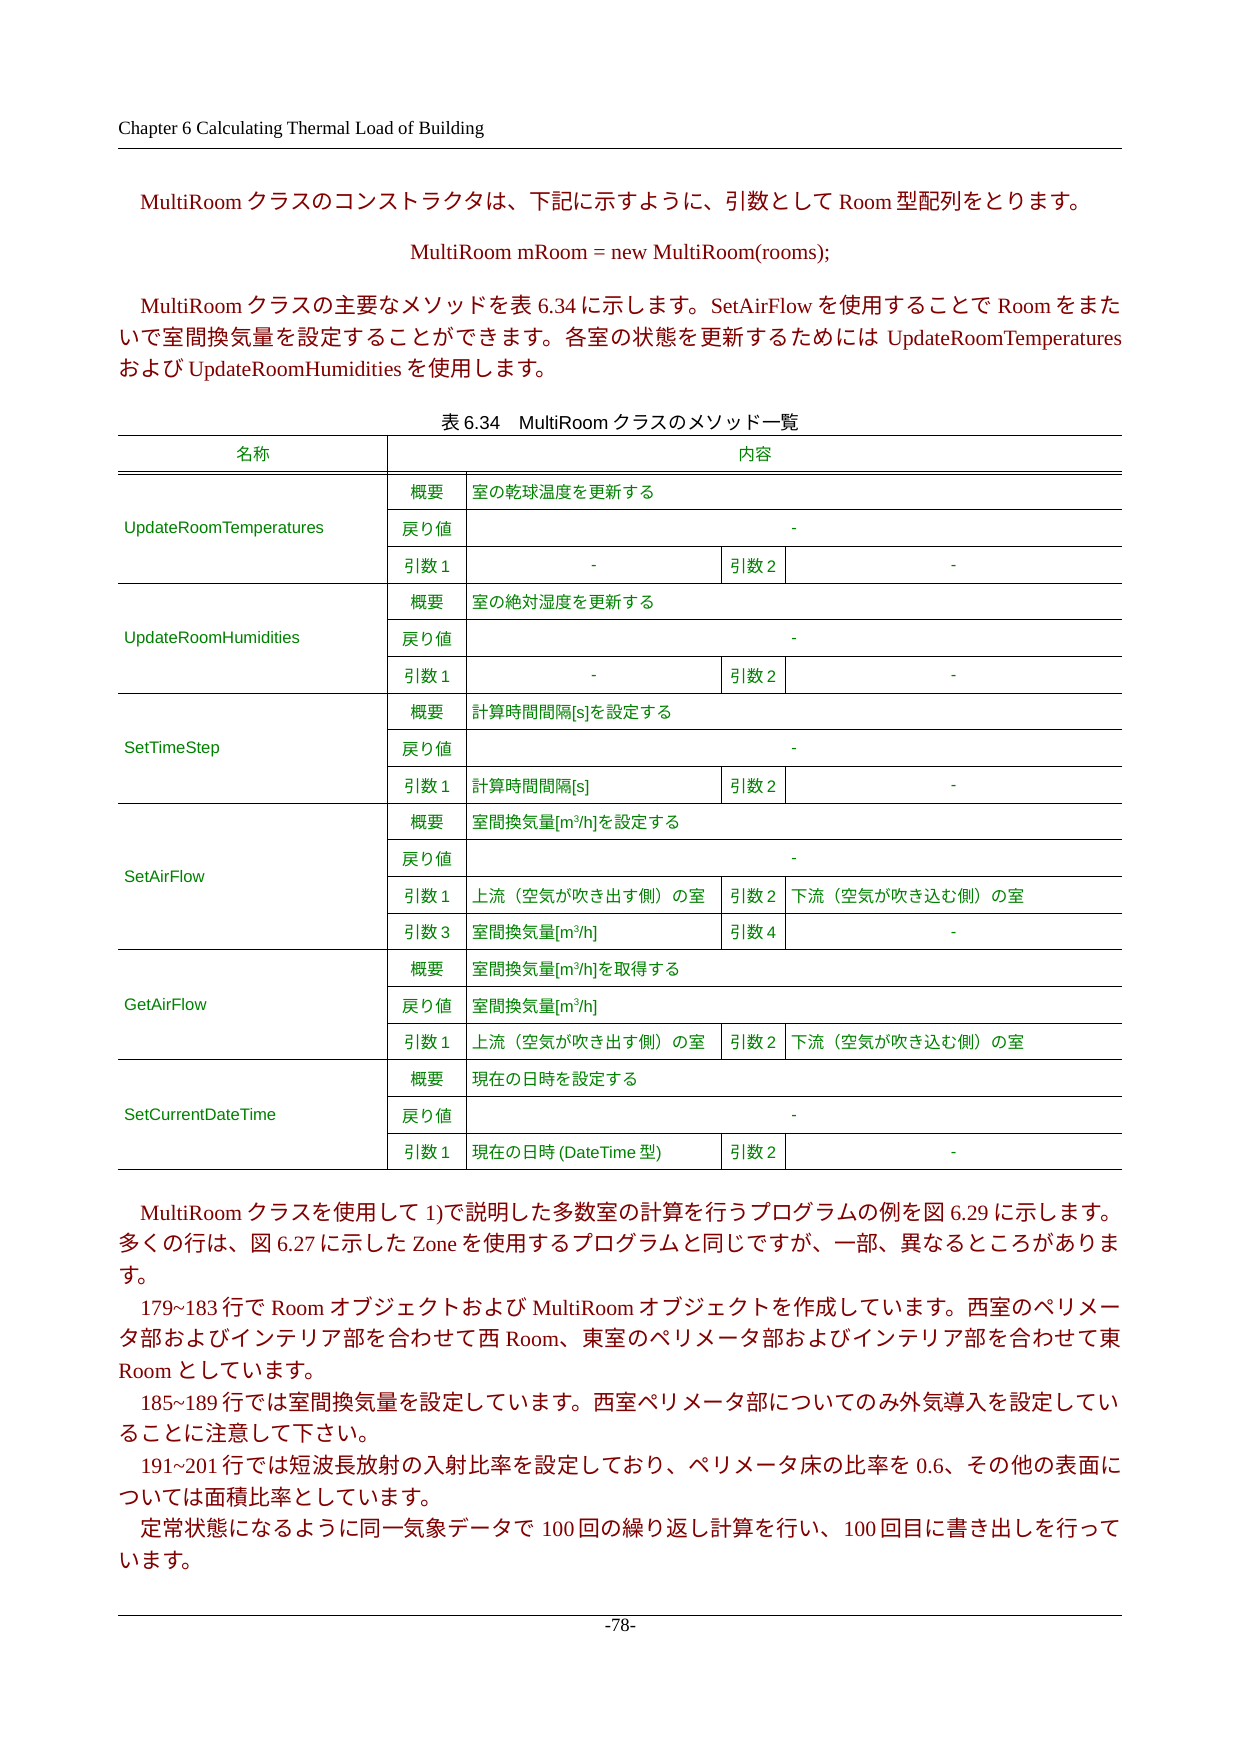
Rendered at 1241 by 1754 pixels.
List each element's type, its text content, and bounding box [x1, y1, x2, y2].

table_cell - [786, 767, 1122, 802]
table_cell 引数2 [722, 1024, 785, 1059]
text 191~201行では短波長放射の入射比率を設定しており、ペリメータ床の比率を0.6、その他の表面については面積比率としています。 [118, 1448, 1122, 1511]
table_cell SetTimeStep [118, 694, 387, 802]
table_cell 戻り値 [388, 987, 466, 1022]
table_cell 引数1 [388, 657, 466, 692]
table_cell 引数1 [388, 1134, 466, 1169]
table_cell UpdateRoomTemperatures [118, 475, 387, 582]
table_cell 概要 [388, 694, 466, 729]
table_cell 引数1 [388, 767, 466, 802]
text 定常状態になるように同一気象データで100回の繰り返し計算を行い、100回目に書き出しを行っています。 [118, 1511, 1122, 1574]
table_cell 戻り値 [388, 510, 466, 546]
table_cell - [467, 547, 721, 582]
table_cell 引数2 [722, 767, 785, 802]
table_cell 戻り値 [388, 730, 466, 766]
table_cell 引数2 [722, 657, 785, 692]
table_cell - [467, 657, 721, 692]
table_cell 概要 [388, 804, 466, 839]
table_cell GetAirFlow [118, 950, 387, 1059]
table_cell SetCurrentDateTime [118, 1060, 387, 1169]
table_cell - [467, 620, 1122, 656]
table_cell 引数2 [722, 1134, 785, 1169]
table_cell - [467, 730, 1122, 766]
table_cell - [786, 1134, 1122, 1169]
table_cell UpdateRoomHumidities [118, 584, 387, 692]
table_cell 引数1 [388, 547, 466, 582]
table_cell - [467, 510, 1122, 546]
text 185~189行では室間換気量を設定しています。西室ペリメータ部についてのみ外気導入を設定していることに注意して下さい。 [118, 1384, 1122, 1448]
table_cell 戻り値 [388, 840, 466, 876]
table_cell 現在の日時を設定する [467, 1060, 1122, 1096]
table_cell - [786, 657, 1122, 692]
table_cell 室間換気量[m3/h] [467, 914, 721, 949]
table_cell 概要 [388, 950, 466, 986]
table_cell 概要 [388, 475, 466, 509]
table_cell 引数4 [722, 914, 785, 949]
text MultiRoom mRoom = new MultiRoom(rooms); [118, 239, 1122, 264]
table_cell 引数1 [388, 877, 466, 912]
table_cell 計算時間間隔[s]を設定する [467, 694, 1122, 729]
table_cell - [467, 840, 1122, 876]
table_cell 室の絶対湿度を更新する [467, 584, 1122, 619]
table_cell 概要 [388, 1060, 466, 1096]
table_cell 室間換気量[m3/h]を取得する [467, 950, 1122, 986]
table_cell 上流（空気が吹き出す側）の室 [467, 1024, 721, 1059]
table_cell 室間換気量[m3/h] [467, 987, 1122, 1022]
text 179~183行でRoomオブジェクトおよびMultiRoomオブジェクトを作成しています。西室のペリメータ部およびインテリア部を合わせて西Room、東室のペリメータ部およびインテリア部を合わせて東Roomとしています。 [118, 1289, 1122, 1384]
table_cell 引数1 [388, 1024, 466, 1059]
table_cell 引数2 [722, 877, 785, 912]
text MultiRoomクラスを使用して1)で説明した多数室の計算を行うプログラムの例を図6.29に示します。多くの行は、図6.27に示したZoneを使用するプログラムと同じですが、一部、異なるところがあります。 [118, 1194, 1122, 1289]
table_cell 計算時間間隔[s] [467, 767, 721, 802]
table_cell 室の乾球温度を更新する [467, 475, 1122, 509]
table_cell 室間換気量[m3/h]を設定する [467, 804, 1122, 839]
table_cell 現在の日時 (DateTime型) [467, 1134, 721, 1169]
text 表6.34 MultiRoomクラスのメソッド一覧 [118, 407, 1122, 434]
table_header 内容 [388, 436, 1122, 471]
table_header 名称 [118, 436, 387, 471]
table_cell - [786, 547, 1122, 582]
text MultiRoomクラスのコンストラクタは、下記に示すように、引数としてRoom型配列をとります。 [118, 184, 1122, 215]
table_cell 概要 [388, 584, 466, 619]
table_cell 引数3 [388, 914, 466, 949]
table_cell 戻り値 [388, 1097, 466, 1132]
table_cell 下流（空気が吹き込む側）の室 [786, 877, 1122, 912]
table_cell SetAirFlow [118, 804, 387, 949]
table_cell 上流（空気が吹き出す側）の室 [467, 877, 721, 912]
table_cell 下流（空気が吹き込む側）の室 [786, 1024, 1122, 1059]
text MultiRoomクラスの主要なメソッドを表6.34に示します。SetAirFlowを使用することでRoomをまたいで室間換気量を設定することができます。各室の状態を更新するためにはUpdateRoomTemperaturesおよびUpdateRoomHumiditiesを使用します。 [118, 288, 1122, 383]
table_cell - [786, 914, 1122, 949]
table_cell 引数2 [722, 547, 785, 582]
table_cell - [467, 1097, 1122, 1132]
table_cell 戻り値 [388, 620, 466, 656]
